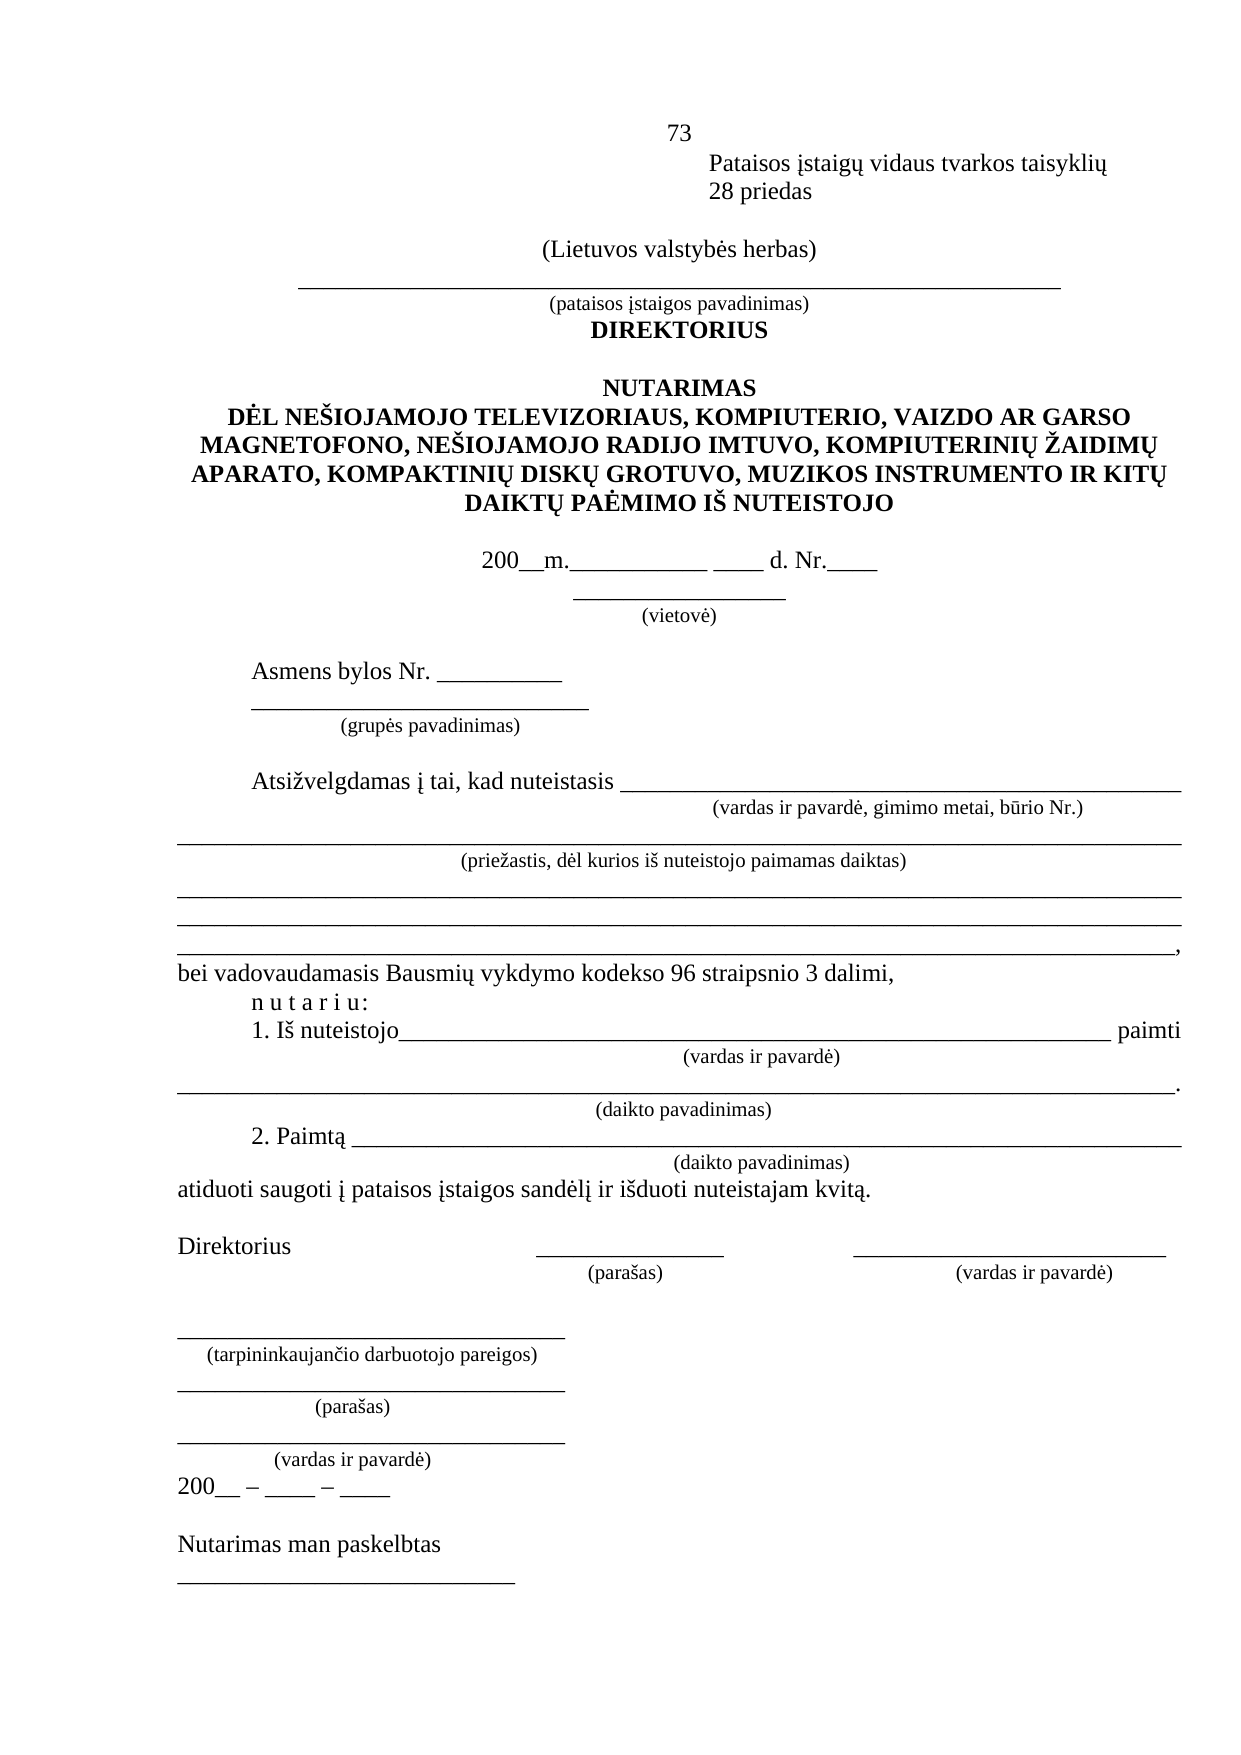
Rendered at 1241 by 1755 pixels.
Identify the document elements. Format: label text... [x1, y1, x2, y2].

text (vardas ir pavardė) [177, 1447, 1181, 1471]
text (parašas) [177, 1394, 1181, 1418]
text Nutarimas man paskelbtas [177, 1529, 1181, 1558]
text Pataisos įstaigų vidaus tvarkos taisyklių [709, 148, 1181, 176]
text 1. Iš nuteistojo paimti [177, 1015, 1181, 1044]
text (vardas ir pavardė) [177, 1044, 1181, 1068]
text _______________________________ [177, 1366, 1181, 1394]
text bei vadovaudamasis Bausmių vykdymo kodekso 96 straipsnio 3 dalimi, [177, 958, 1181, 987]
text (grupės pavadinimas) [177, 713, 1181, 737]
text (daikto pavadinimas) [177, 1150, 1181, 1174]
text (parašas) (vardas ir pavardė) [177, 1260, 1181, 1284]
text ___________________________ [177, 684, 1181, 713]
text 200__m.___________ ____ d. Nr.____ [177, 545, 1181, 574]
text _________________ [177, 574, 1181, 603]
text _______________________________ [177, 1313, 1181, 1342]
text 2. Paimtą [177, 1121, 1181, 1150]
text , [177, 929, 1181, 958]
text NUTARIMAS [177, 373, 1181, 402]
text (daikto pavadinimas) [177, 1097, 1181, 1121]
text _______________________________ [177, 1418, 1181, 1447]
text (vardas ir pavardė, gimimo metai, būrio Nr.) [177, 795, 1181, 819]
text (pataisos įstaigos pavadinimas) [177, 291, 1181, 315]
text (Lietuvos valstybės herbas) [177, 234, 1181, 263]
text Asmens bylos Nr. __________ [177, 656, 1181, 684]
text . [177, 1068, 1181, 1097]
text (tarpininkaujančio darbuotojo pareigos) [177, 1342, 1181, 1366]
text (vietovė) [177, 603, 1181, 627]
text 28 priedas [177, 176, 1181, 205]
text Direktorius _______________ _________________________ [177, 1231, 1181, 1260]
text atiduoti saugoti į pataisos įstaigos sandėlį ir išduoti nuteistajam kvitą. [177, 1174, 1181, 1203]
text DĖL NEŠIOJAMOJO TELEVIZORIAUS, KOMPIUTERIO, VAIZDO AR GARSO MAGNETOFONO, NEŠIOJAMOJO RADIJO IMTUVO, KOMPIUTERINIŲ ŽAIDIMŲ APARATO, KOMPAKTINIŲ DISKŲ GROTUVO, MUZIKOS INSTRUMENTO IR KITŲ DAIKTŲ PAĖMIMO IŠ NUTEISTOJO [177, 402, 1181, 517]
text (priežastis, dėl kurios iš nuteistojo paimamas daiktas) [177, 848, 1181, 872]
text ___________________________ [177, 1558, 1181, 1586]
text Atsižvelgdamas į tai, kad nuteistasis [177, 766, 1181, 795]
text DIREKTORIUS [177, 315, 1181, 344]
text nutariu: [177, 987, 1181, 1015]
text 200__ – ____ – ____ [177, 1471, 1181, 1500]
text _____________________________________________________________ [177, 263, 1181, 291]
